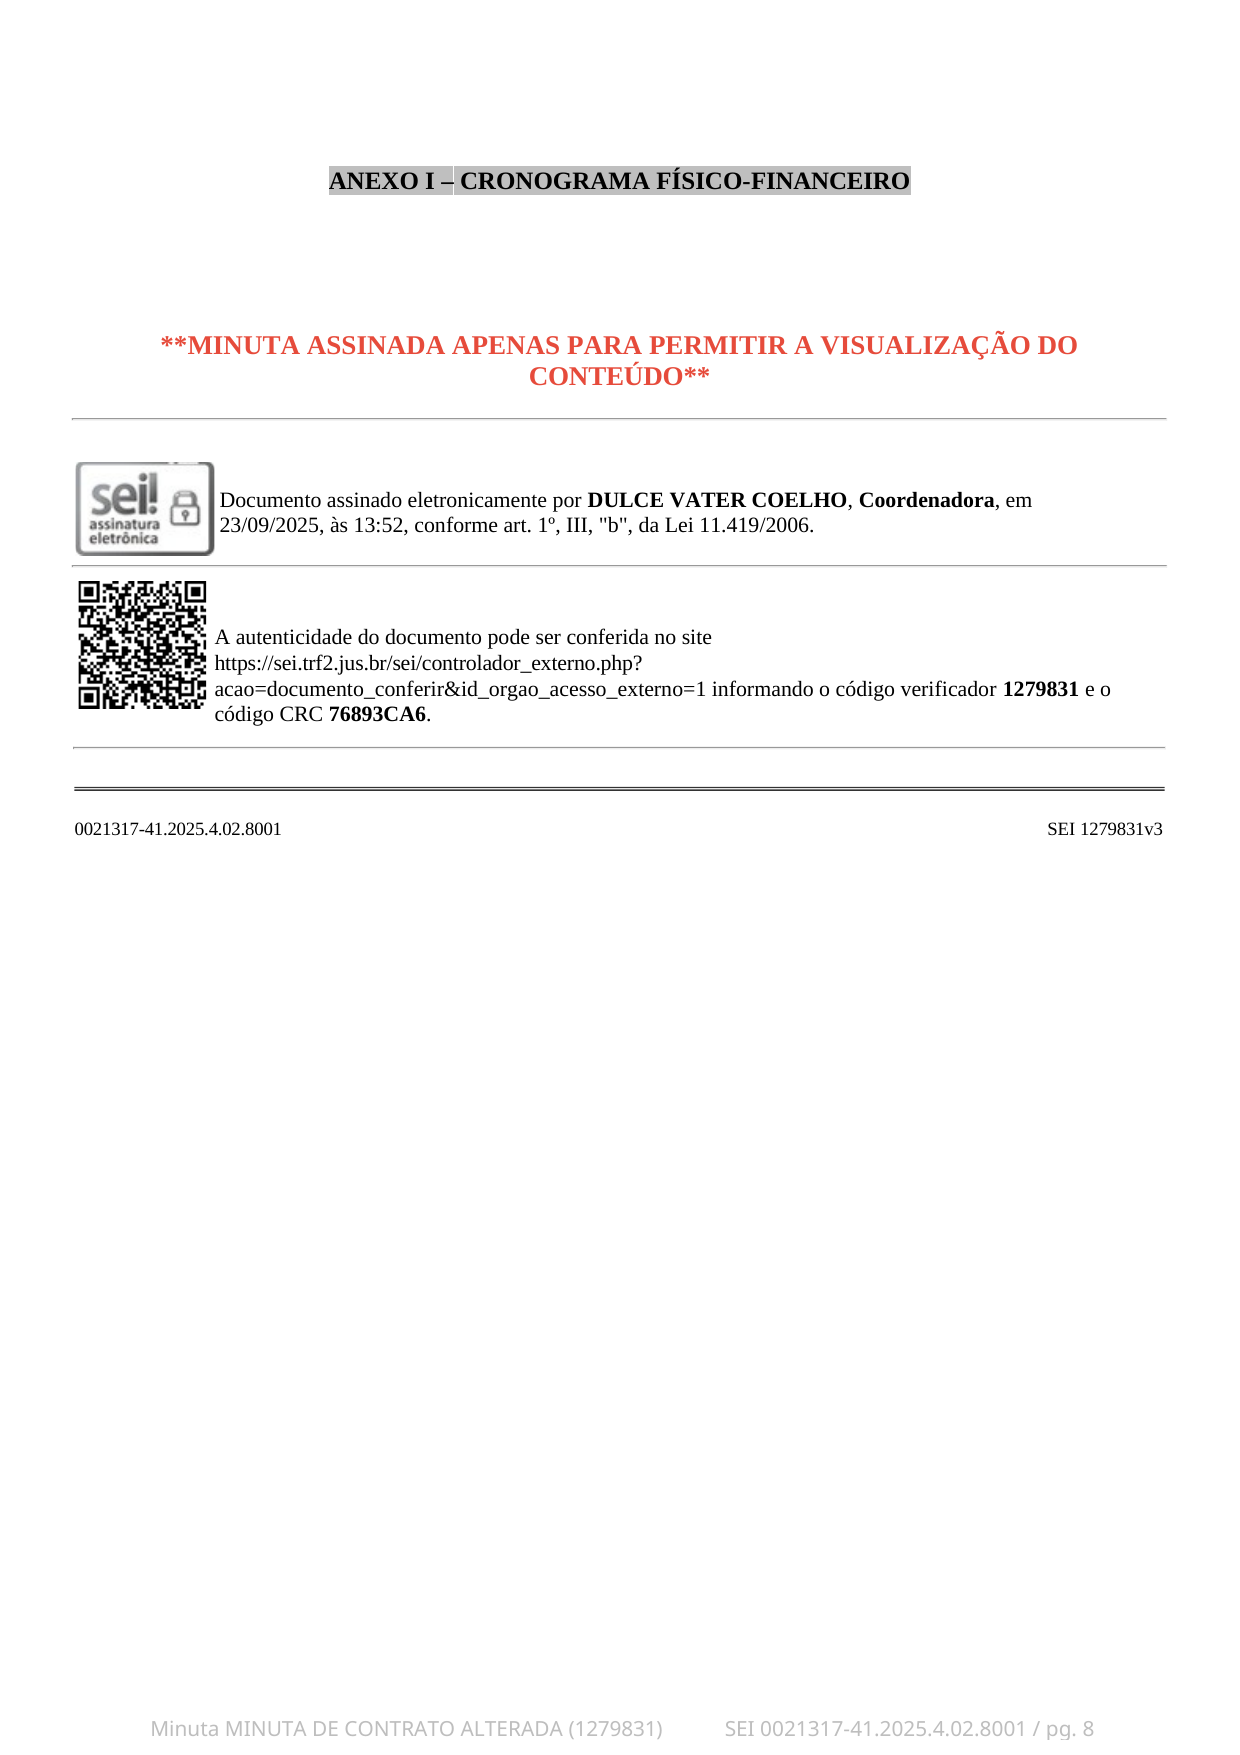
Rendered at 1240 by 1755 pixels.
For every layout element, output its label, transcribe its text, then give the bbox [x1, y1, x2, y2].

text Documento assinado eletronicamente por DULCE VATER COELHO, Coordenadora, em 23/09/2025, às 13:52, conforme art. 1º, III, "b", da Lei 11.419/2006. [219, 487, 1134, 538]
text ANEXO I – CRONOGRAMA FÍSICO-FINANCEIRO [59, 166, 1180, 195]
text A autenticidade do documento pode ser conferida no site https://sei.trf2.jus.br/sei/controlador_externo.php? acao=documento_conferir&id_orgao_acesso_externo=1 informando o código verificador 1279831 e o código CRC 76893CA6. [214, 624, 1134, 727]
subtitle **MINUTA ASSINADA APENAS PARA PERMITIR A VISUALIZAÇÃO DO CONTEÚDO** [71, 329, 1168, 391]
text 0021317-41.2025.4.02.8001 SEI 1279831v3 [74, 818, 1181, 840]
